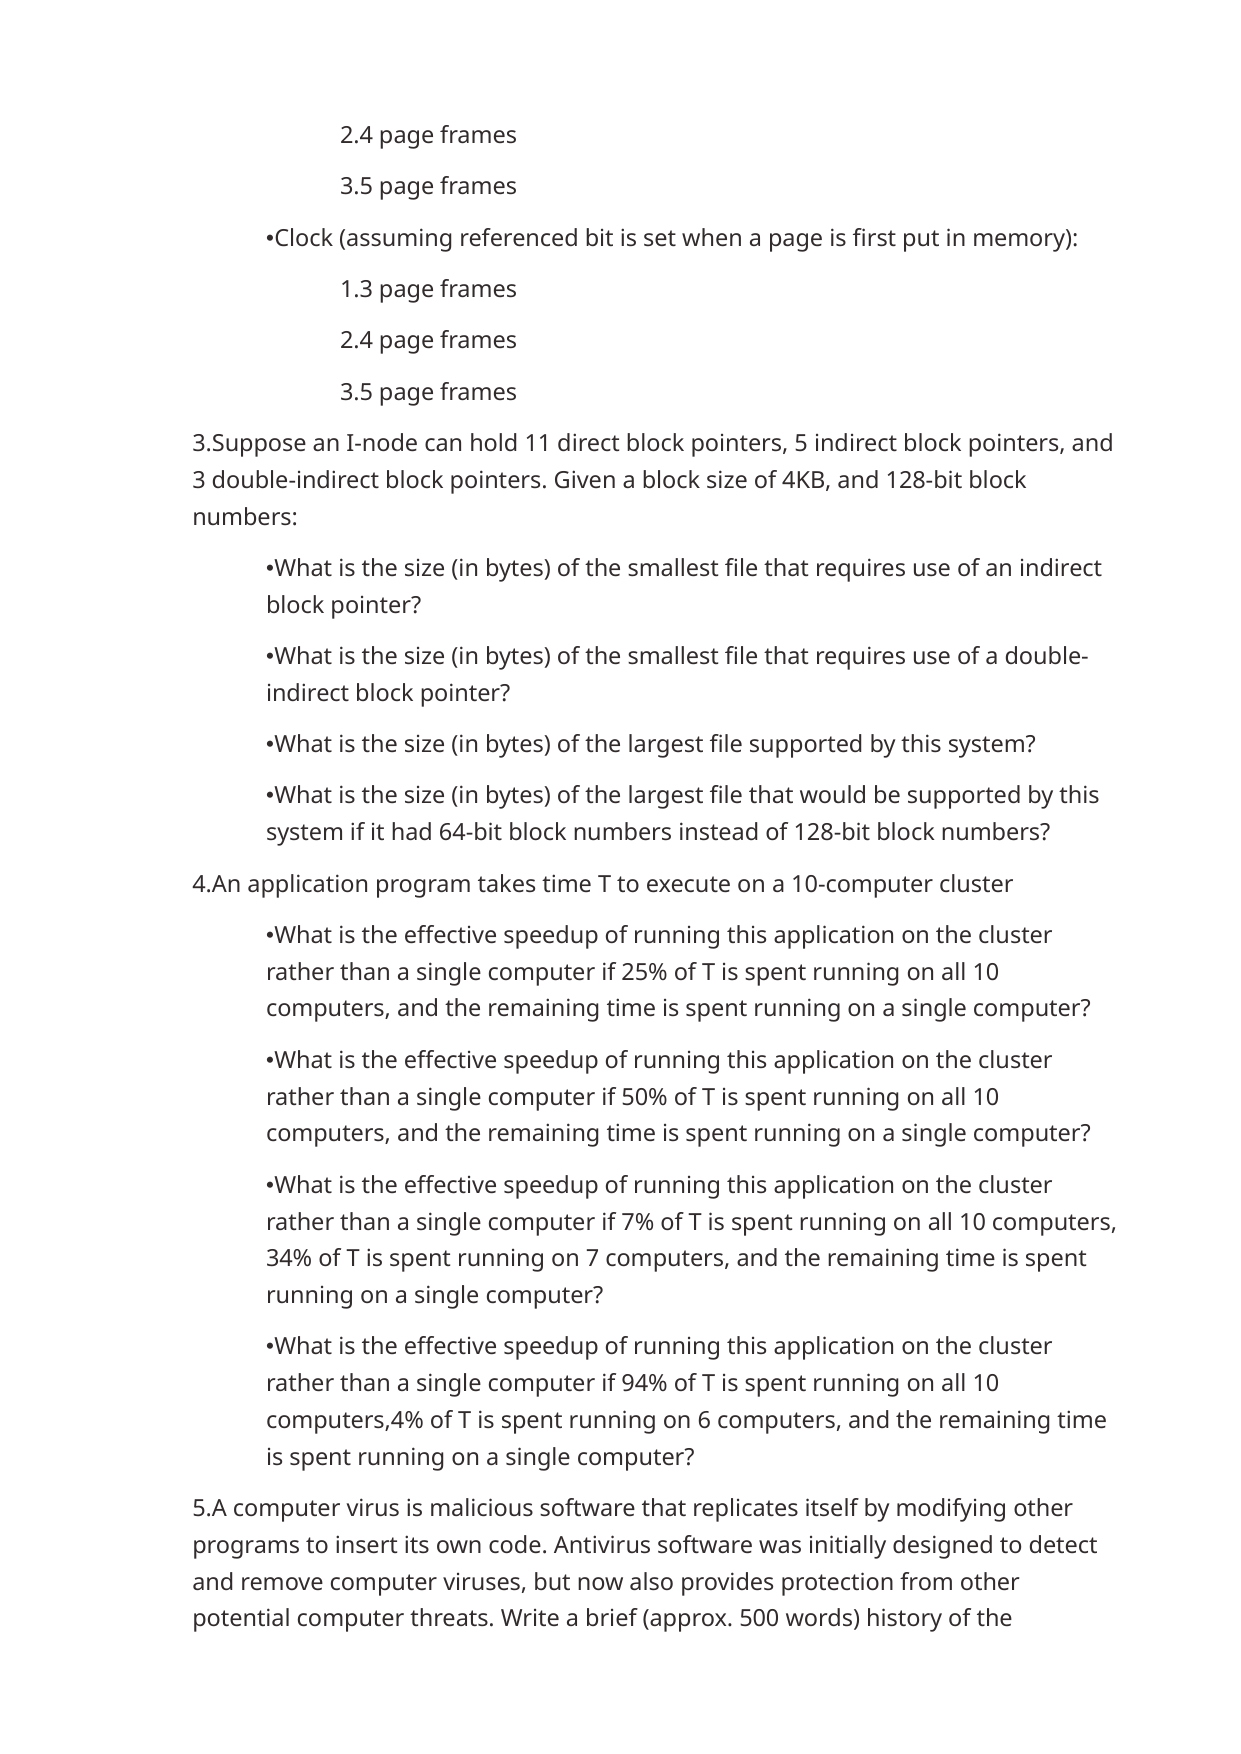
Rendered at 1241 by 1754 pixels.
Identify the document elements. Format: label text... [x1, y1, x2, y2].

list Clock (assuming referenced bit is set when a page is first put in memory): [118, 221, 1122, 253]
list An application program takes time T to execute on a 10-computer cluster [118, 867, 1122, 899]
list Suppose an I-node can hold 11 direct block pointers, 5 indirect block pointers, and 3 double-indirect block pointers. Given a block size of 4KB, and 128-bit block numbers: [118, 426, 1122, 532]
list 3 page frames [118, 272, 1122, 304]
list A computer virus is malicious software that replicates itself by modifying other programs to insert its own code. Antivirus software was initially designed to detect and remove computer viruses, but now also provides protection from other potential computer threats. Write a brief (approx. 500 words) history of the [118, 1491, 1122, 1634]
list 4 page frames [118, 323, 1122, 356]
list 5 page frames [118, 375, 1122, 407]
list 5 page frames [118, 169, 1122, 201]
list What is the effective speedup of running this application on the cluster rather than a single computer if 94% of T is spent running on all 10 computers,4% of T is spent running on 6 computers, and the remaining time is spent running on a single computer? [118, 1330, 1122, 1472]
list What is the effective speedup of running this application on the cluster rather than a single computer if 50% of T is spent running on all 10 computers, and the remaining time is spent running on a single computer? [118, 1043, 1122, 1149]
list What is the size (in bytes) of the smallest file that requires use of a double-indirect block pointer? [118, 639, 1122, 708]
list What is the effective speedup of running this application on the cluster rather than a single computer if 25% of T is spent running on all 10 computers, and the remaining time is spent running on a single computer? [118, 918, 1122, 1024]
list What is the size (in bytes) of the largest file that would be supported by this system if it had 64-bit block numbers instead of 128-bit block numbers? [118, 779, 1122, 847]
list What is the effective speedup of running this application on the cluster rather than a single computer if 7% of T is spent running on all 10 computers, 34% of T is spent running on 7 computers, and the remaining time is spent running on a single computer? [118, 1168, 1122, 1310]
list 4 page frames [118, 118, 1122, 150]
list What is the size (in bytes) of the largest file supported by this system? [118, 727, 1122, 759]
list What is the size (in bytes) of the smallest file that requires use of an indirect block pointer? [118, 551, 1122, 620]
